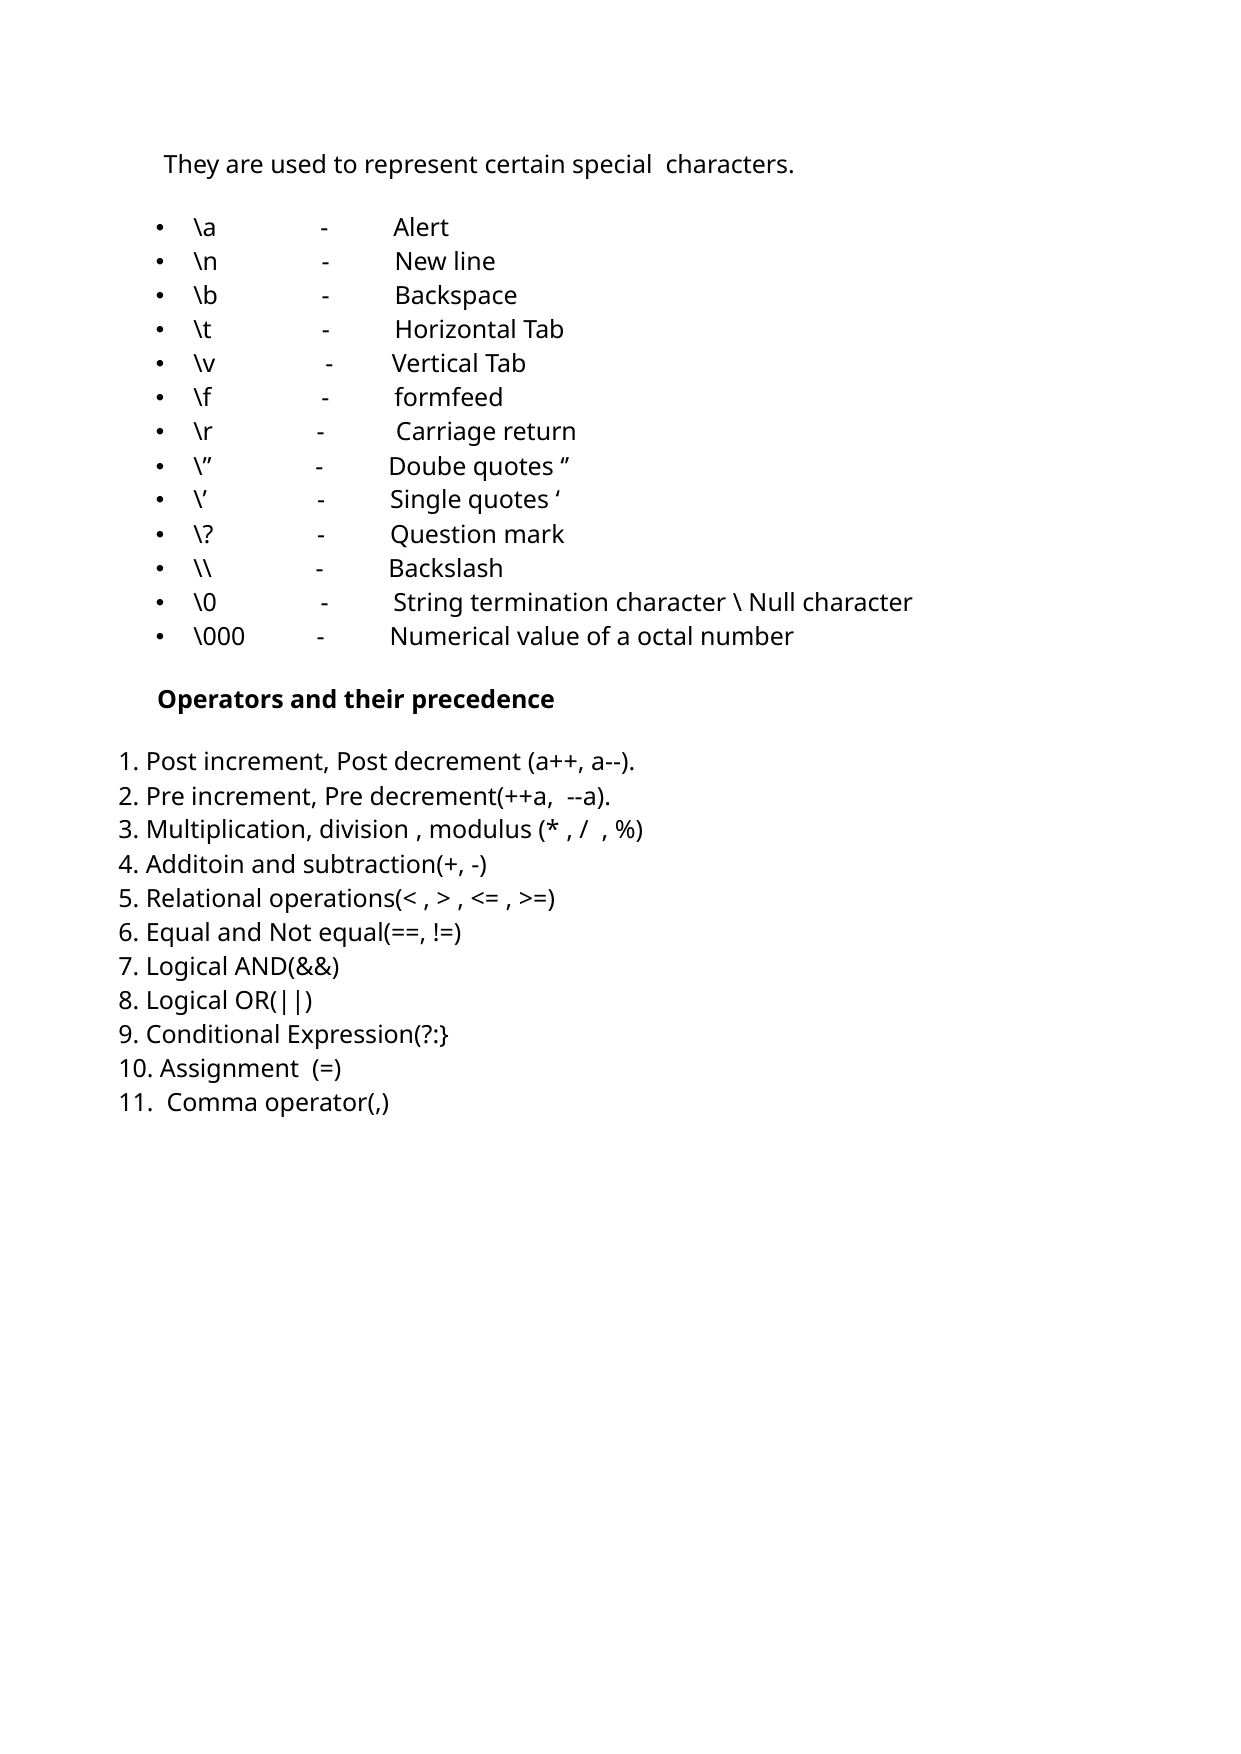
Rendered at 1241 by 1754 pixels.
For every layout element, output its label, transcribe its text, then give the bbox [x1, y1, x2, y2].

text 3. Multiplication, division , modulus (* , / , %) [118, 812, 1122, 846]
list \? - Question mark [156, 516, 1122, 550]
text 11. Comma operator(,) [118, 1085, 1122, 1119]
text They are used to represent certain special characters. [118, 147, 1122, 181]
list \b - Backspace [156, 278, 1122, 312]
text 1. Post increment, Post decrement (a++, a--). [118, 744, 1122, 778]
list \000 - Numerical value of a octal number [156, 618, 1122, 652]
list \t - Horizontal Tab [156, 312, 1122, 346]
list \” - Doube quotes ‘’ [156, 448, 1122, 482]
text 9. Conditional Expression(?:} [118, 1017, 1122, 1051]
list \f - formfeed [156, 380, 1122, 414]
list \r - Carriage return [156, 414, 1122, 448]
list \n - New line [156, 244, 1122, 278]
text 7. Logical AND(&&) [118, 948, 1122, 982]
list \a - Alert [156, 210, 1122, 244]
text 6. Equal and Not equal(==, !=) [118, 914, 1122, 948]
list \v - Vertical Tab [156, 346, 1122, 380]
text 2. Pre increment, Pre decrement(++a, --a). [118, 778, 1122, 812]
text 8. Logical OR(||) [118, 982, 1122, 1017]
text 10. Assignment (=) [118, 1051, 1122, 1085]
list \\ - Backslash [156, 550, 1122, 584]
text Operators and their precedence [118, 681, 1122, 715]
list \’ - Single quotes ‘ [156, 482, 1122, 516]
text 4. Additoin and subtraction(+, -) [118, 846, 1122, 880]
list \0 - String termination character \ Null character [156, 584, 1122, 618]
text 5. Relational operations(< , > , <= , >=) [118, 880, 1122, 914]
